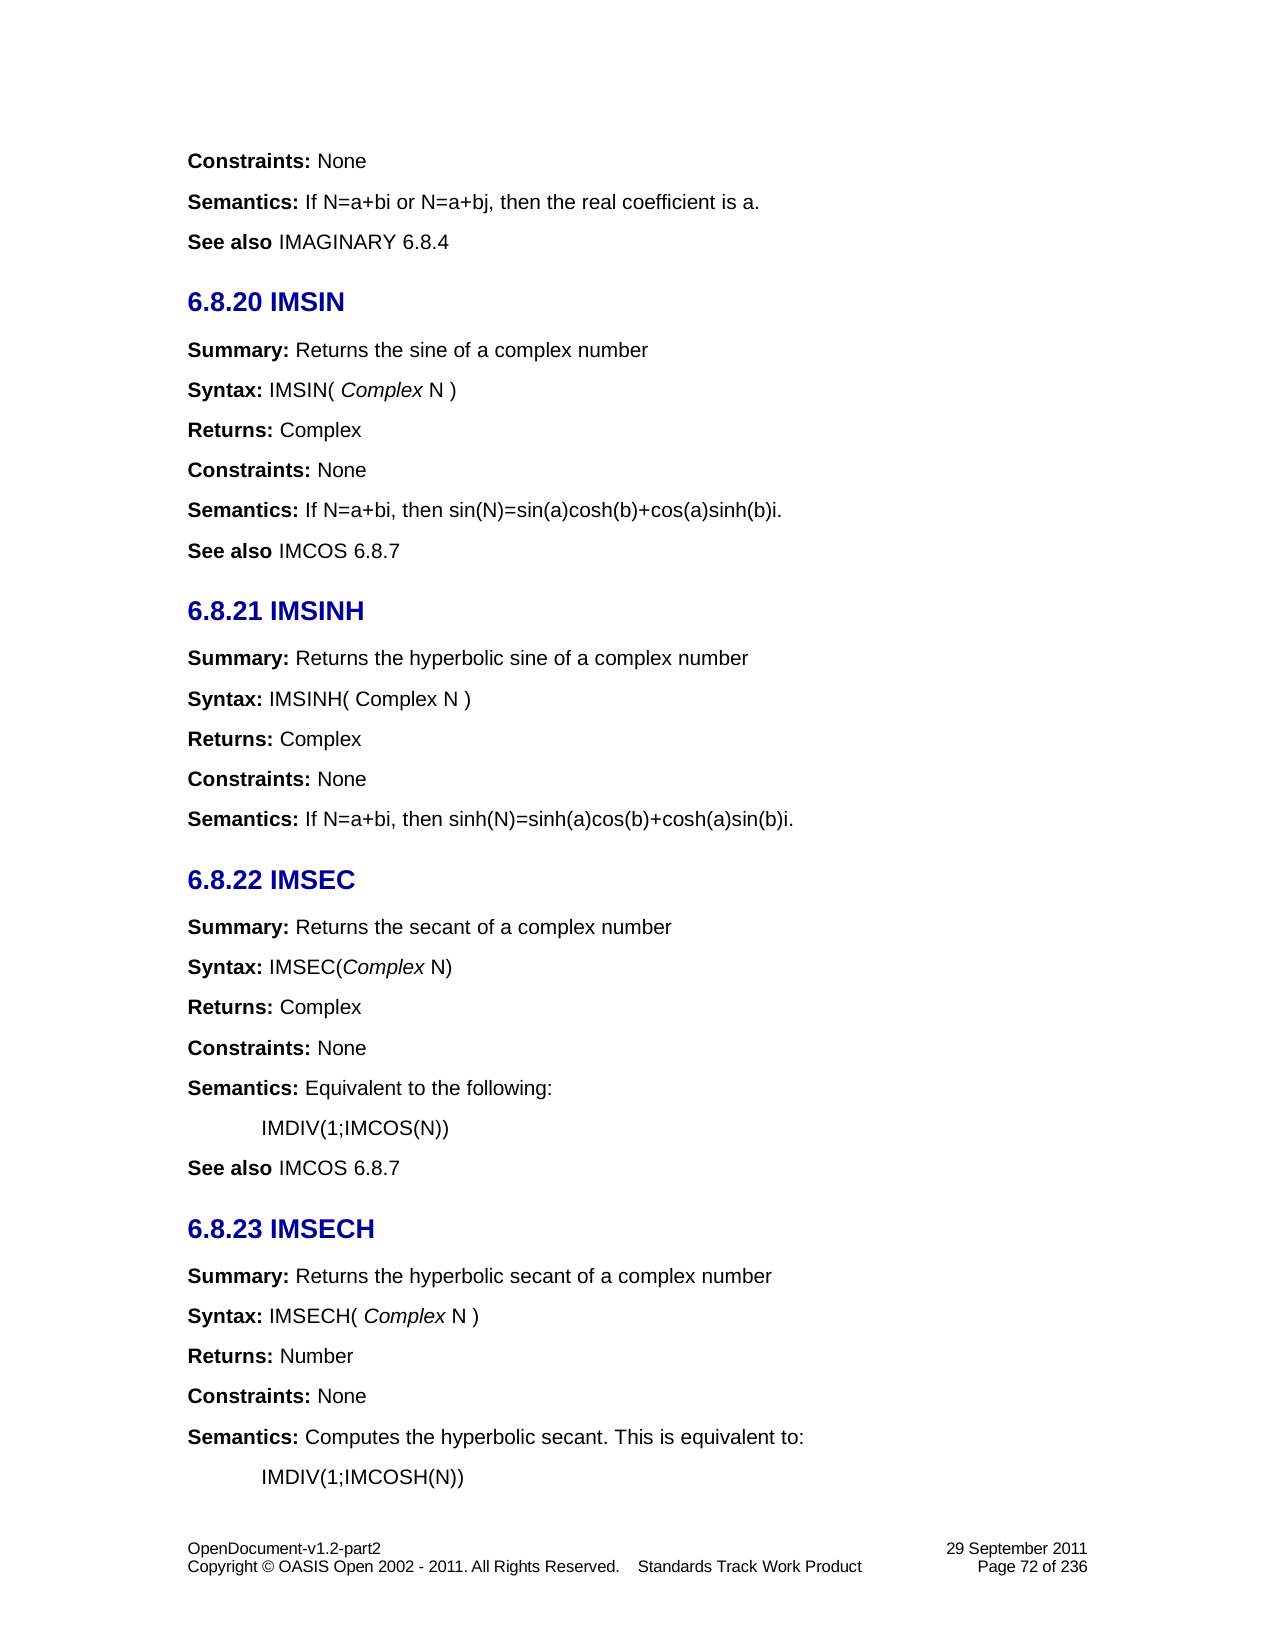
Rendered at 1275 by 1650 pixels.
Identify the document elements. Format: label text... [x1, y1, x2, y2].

text Syntax: IMSIN( Complex N ) [187, 378, 1088, 402]
text Returns: Complex [187, 727, 1088, 751]
text See also IMCOS 6.8.7 [187, 539, 1088, 563]
text See also IMCOS 6.8.7 [187, 1157, 1088, 1180]
subtitle IMSINH [187, 596, 1088, 626]
text IMDIV(1;IMCOS(N)) [187, 1116, 1088, 1140]
text Summary: Returns the hyperbolic sine of a complex number [187, 647, 1088, 670]
text Constraints: None [187, 1036, 1088, 1059]
text Semantics: If N=a+bi, then sinh(N)=sinh(a)cos(b)+cosh(a)sin(b)i. [187, 808, 1088, 831]
text Semantics: If N=a+bi, then sin(N)=sin(a)cosh(b)+cos(a)sinh(b)i. [187, 499, 1088, 522]
text Summary: Returns the hyperbolic secant of a complex number [187, 1264, 1088, 1288]
text Constraints: None [187, 1385, 1088, 1408]
subtitle IMSIN [187, 287, 1088, 317]
text Semantics: Computes the hyperbolic secant. This is equivalent to: [187, 1425, 1088, 1449]
text Syntax: IMSEC(Complex N) [187, 956, 1088, 979]
text IMDIV(1;IMCOSH(N)) [187, 1465, 1088, 1489]
text See also IMAGINARY 6.8.4 [187, 230, 1088, 254]
text Syntax: IMSECH( Complex N ) [187, 1304, 1088, 1328]
text Semantics: If N=a+bi or N=a+bj, then the real coefficient is a. [187, 190, 1088, 214]
text Constraints: None [187, 150, 1088, 173]
text Summary: Returns the secant of a complex number [187, 915, 1088, 939]
text Constraints: None [187, 459, 1088, 482]
text Summary: Returns the sine of a complex number [187, 338, 1088, 362]
text Returns: Complex [187, 996, 1088, 1019]
subtitle IMSECH [187, 1213, 1088, 1243]
text Syntax: IMSINH( Complex N ) [187, 687, 1088, 711]
subtitle IMSEC [187, 864, 1088, 894]
text Semantics: Equivalent to the following: [187, 1076, 1088, 1100]
text Constraints: None [187, 767, 1088, 791]
text Returns: Number [187, 1345, 1088, 1368]
text Returns: Complex [187, 418, 1088, 442]
